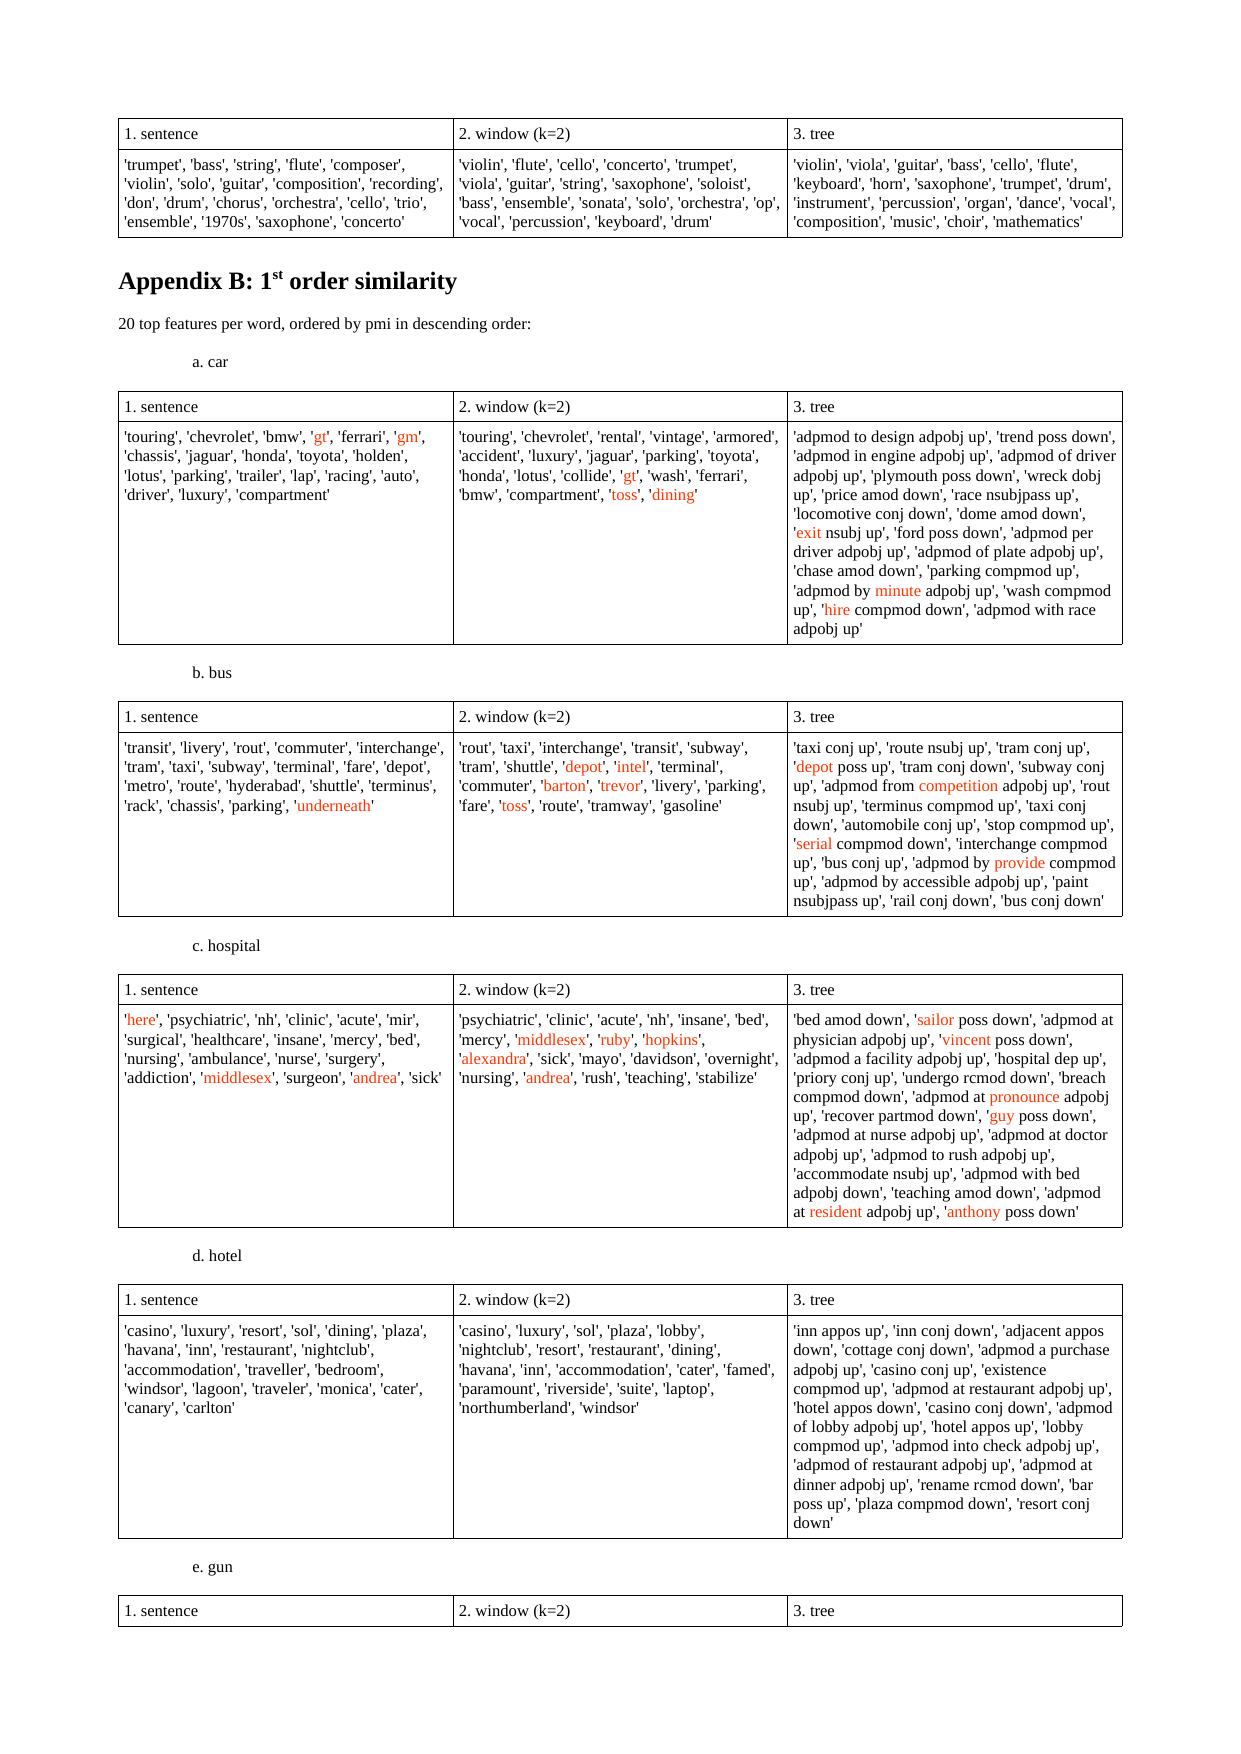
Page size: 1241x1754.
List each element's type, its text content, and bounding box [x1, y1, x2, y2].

table_cell 'adpmod to design adpobj up', 'trend poss down', 'adpmod in engine adpobj up', 'adpmod of driver adpobj up', 'plymouth poss down', 'wreck dobj up', 'price amod down', 'race nsubjpass up', 'locomotive conj down', 'dome amod down', 'exit nsubj up', 'ford poss down', 'adpmod per driver adpobj up', 'adpmod of plate adpobj up', 'chase amod down', 'parking compmod up', 'adpmod by minute adpobj up', 'wash compmod up', 'hire compmod down', 'adpmod with race adpobj up' [788, 422, 1122, 644]
table_cell 'here', 'psychiatric', 'nh', 'clinic', 'acute', 'mir', 'surgical', 'healthcare', 'insane', 'mercy', 'bed', 'nursing', 'ambulance', 'nurse', 'surgery', 'addiction', 'middlesex', 'surgeon', 'andrea', 'sick' [119, 1005, 453, 1227]
table_cell 'inn appos up', 'inn conj down', 'adjacent appos down', 'cottage conj down', 'adpmod a purchase adpobj up', 'casino conj up', 'existence compmod up', 'adpmod at restaurant adpobj up', 'hotel appos down', 'casino conj down', 'adpmod of lobby adpobj up', 'hotel appos up', 'lobby compmod up', 'adpmod into check adpobj up', 'adpmod of restaurant adpobj up', 'adpmod at dinner adpobj up', 'rename rcmod down', 'bar poss up', 'plaza compmod down', 'resort conj down' [788, 1316, 1122, 1537]
text 20 top features per word, ordered by pmi in descending order: [118, 314, 1122, 333]
table_cell 'touring', 'chevrolet', 'bmw', 'gt', 'ferrari', 'gm', 'chassis', 'jaguar', 'honda', 'toyota', 'holden', 'lotus', 'parking', 'trailer', 'lap', 'racing', 'auto', 'driver', 'luxury', 'compartment' [119, 422, 453, 644]
table_cell 'transit', 'livery', 'rout', 'commuter', 'interchange', 'tram', 'taxi', 'subway', 'terminal', 'fare', 'depot', 'metro', 'route', 'hyderabad', 'shuttle', 'terminus', 'rack', 'chassis', 'parking', 'underneath' [119, 733, 453, 916]
text b. bus [118, 663, 1122, 682]
table_header 3. tree [788, 392, 1122, 421]
table_header 1. sentence [119, 119, 453, 149]
text c. hospital [118, 935, 1122, 954]
table_cell 'casino', 'luxury', 'resort', 'sol', 'dining', 'plaza', 'havana', 'inn', 'restaurant', 'nightclub', 'accommodation', 'traveller', 'bedroom', 'windsor', 'lagoon', 'traveler', 'monica', 'cater', 'canary', 'carlton' [119, 1316, 453, 1537]
text a. car [118, 352, 1122, 371]
table_header 3. tree [788, 119, 1122, 149]
table_cell 'bed amod down', 'sailor poss down', 'adpmod at physician adpobj up', 'vincent poss down', 'adpmod a facility adpobj up', 'hospital dep up', 'priory conj up', 'undergo rcmod down', 'breach compmod down', 'adpmod at pronounce adpobj up', 'recover partmod down', 'guy poss down', 'adpmod at nurse adpobj up', 'adpmod at doctor adpobj up', 'adpmod to rush adpobj up', 'accommodate nsubj up', 'adpmod with bed adpobj down', 'teaching amod down', 'adpmod at resident adpobj up', 'anthony poss down' [788, 1005, 1122, 1227]
table_cell 'touring', 'chevrolet', 'rental', 'vintage', 'armored', 'accident', 'luxury', 'jaguar', 'parking', 'toyota', 'honda', 'lotus', 'collide', 'gt', 'wash', 'ferrari', 'bmw', 'compartment', 'toss', 'dining' [454, 422, 787, 644]
text Appendix B: 1st order similarity [118, 266, 1122, 295]
table_cell 'trumpet', 'bass', 'string', 'flute', 'composer', 'violin', 'solo', 'guitar', 'composition', 'recording', 'don', 'drum', 'chorus', 'orchestra', 'cello', 'trio', 'ensemble', '1970s', 'saxophone', 'concerto' [119, 150, 453, 237]
table_cell 'casino', 'luxury', 'sol', 'plaza', 'lobby', 'nightclub', 'resort', 'restaurant', 'dining', 'havana', 'inn', 'accommodation', 'cater', 'famed', 'paramount', 'riverside', 'suite', 'laptop', 'northumberland', 'windsor' [454, 1316, 787, 1537]
table_header 3. tree [788, 975, 1122, 1004]
text e. gun [118, 1557, 1122, 1576]
table_header 1. sentence [119, 392, 453, 421]
table_header 3. tree [788, 1596, 1122, 1626]
table_header 1. sentence [119, 975, 453, 1004]
table_cell 'rout', 'taxi', 'interchange', 'transit', 'subway', 'tram', 'shuttle', 'depot', 'intel', 'terminal', 'commuter', 'barton', 'trevor', 'livery', 'parking', 'fare', 'toss', 'route', 'tramway', 'gasoline' [454, 733, 787, 916]
table_header 2. window (k=2) [454, 975, 787, 1004]
table_header 2. window (k=2) [454, 1285, 787, 1315]
table_header 2. window (k=2) [454, 392, 787, 421]
table_header 2. window (k=2) [454, 1596, 787, 1626]
table_cell 'violin', 'flute', 'cello', 'concerto', 'trumpet', 'viola', 'guitar', 'string', 'saxophone', 'soloist', 'bass', 'ensemble', 'sonata', 'solo', 'orchestra', 'op', 'vocal', 'percussion', 'keyboard', 'drum' [454, 150, 787, 237]
table_header 1. sentence [119, 1285, 453, 1315]
table_header 3. tree [788, 1285, 1122, 1315]
table_header 3. tree [788, 702, 1122, 732]
text d. hotel [118, 1246, 1122, 1265]
table_header 2. window (k=2) [454, 119, 787, 149]
table_cell 'taxi conj up', 'route nsubj up', 'tram conj up', 'depot poss up', 'tram conj down', 'subway conj up', 'adpmod from competition adpobj up', 'rout nsubj up', 'terminus compmod up', 'taxi conj down', 'automobile conj up', 'stop compmod up', 'serial compmod down', 'interchange compmod up', 'bus conj up', 'adpmod by provide compmod up', 'adpmod by accessible adpobj up', 'paint nsubjpass up', 'rail conj down', 'bus conj down' [788, 733, 1122, 916]
table_cell 'psychiatric', 'clinic', 'acute', 'nh', 'insane', 'bed', 'mercy', 'middlesex', 'ruby', 'hopkins', 'alexandra', 'sick', 'mayo', 'davidson', 'overnight', 'nursing', 'andrea', 'rush', 'teaching', 'stabilize' [454, 1005, 787, 1227]
table_header 1. sentence [119, 702, 453, 732]
table_header 1. sentence [119, 1596, 453, 1626]
table_cell 'violin', 'viola', 'guitar', 'bass', 'cello', 'flute', 'keyboard', 'horn', 'saxophone', 'trumpet', 'drum', 'instrument', 'percussion', 'organ', 'dance', 'vocal', 'composition', 'music', 'choir', 'mathematics' [788, 150, 1122, 237]
table_header 2. window (k=2) [454, 702, 787, 732]
